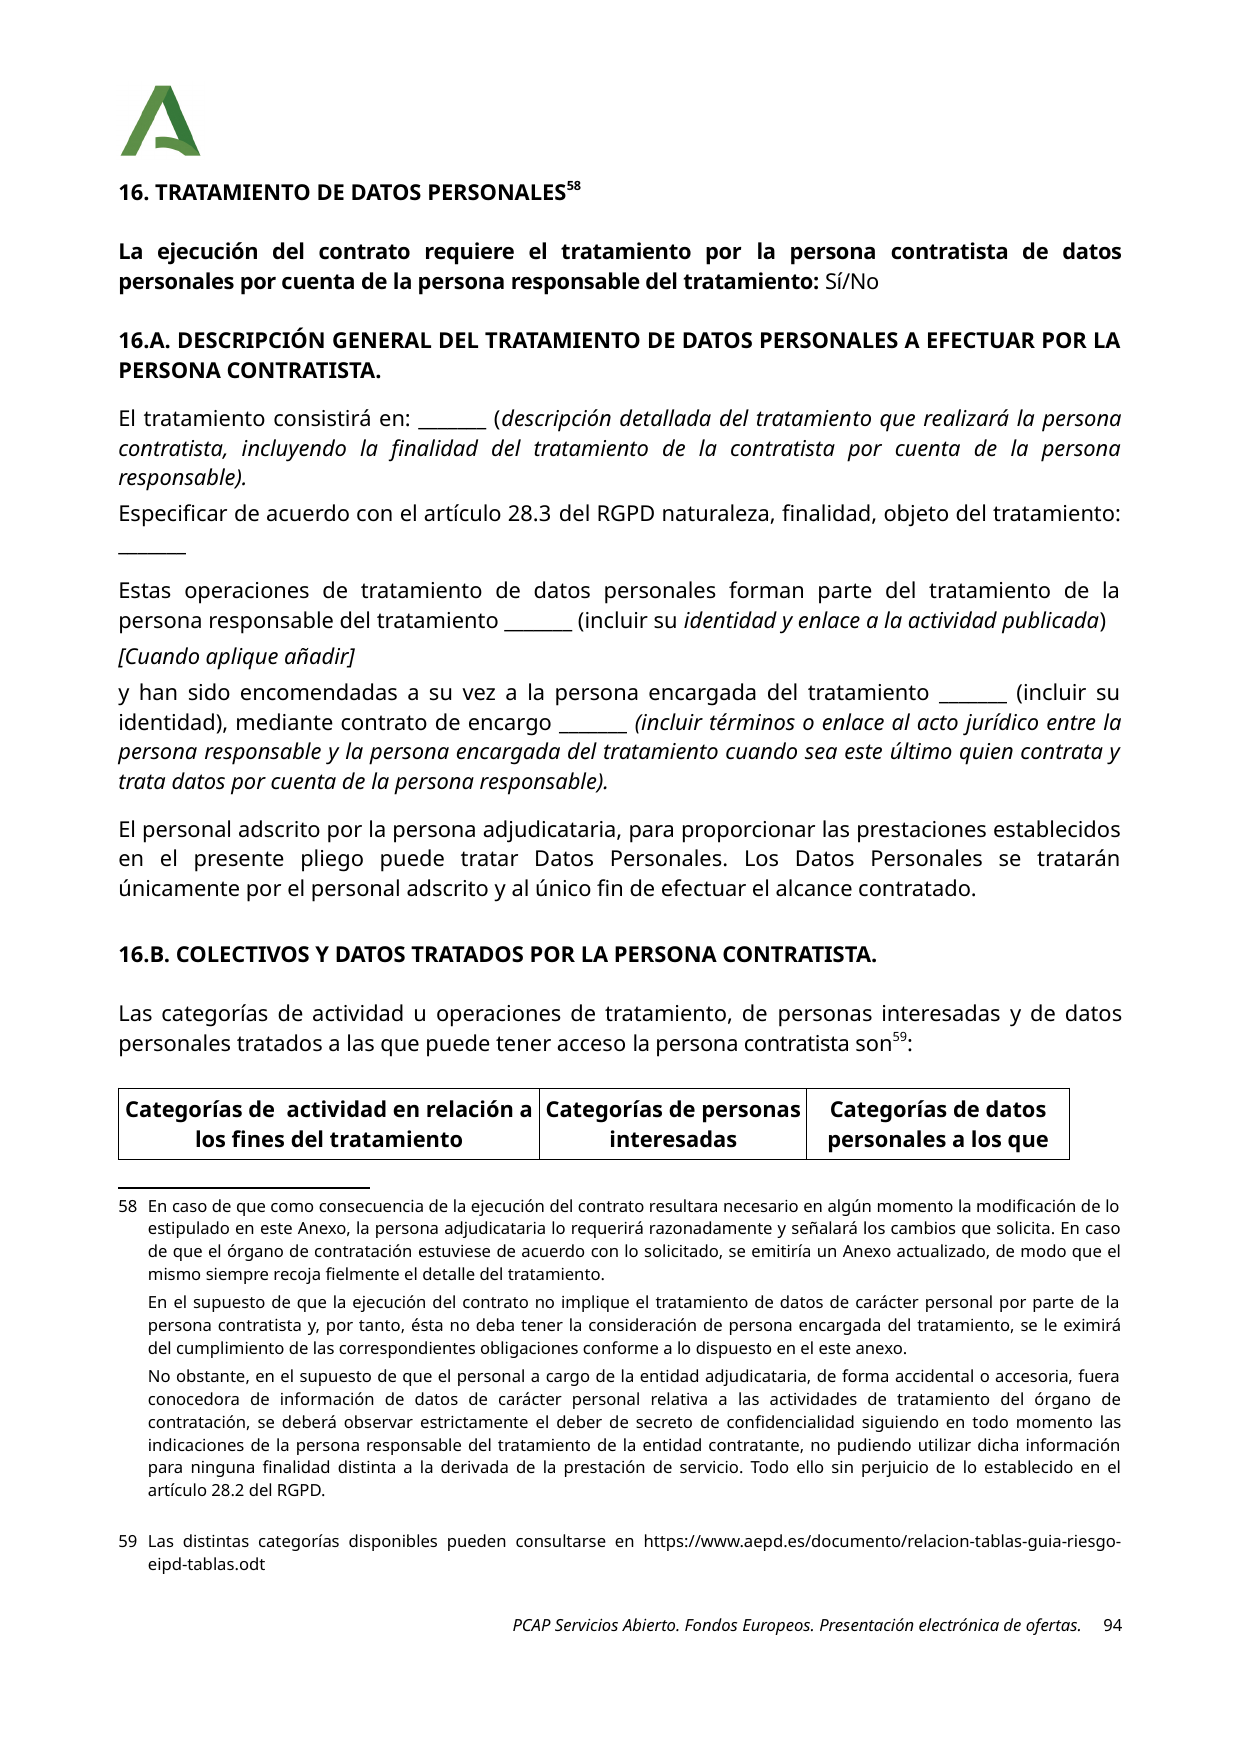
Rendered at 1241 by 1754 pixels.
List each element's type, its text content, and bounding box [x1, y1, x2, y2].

text 16. TRATAMIENTO DE DATOS PERSONALES [118, 177, 1122, 206]
text La ejecución del contrato requiere el tratamiento por la persona contratista de datos personales por cuenta de la persona responsable del tratamiento: Sí/No [118, 236, 1122, 296]
text En el supuesto de que la ejecución del contrato no implique el tratamiento de datos de carácter personal por parte de la persona contratista y, por tanto, ésta no deba tener la consideración de persona encargada del tratamiento, se le eximirá del cumplimiento de las correspondientes obligaciones conforme a lo dispuesto en el este anexo. [118, 1291, 1122, 1359]
picture [116, 81, 205, 160]
text 16.A. DESCRIPCIÓN GENERAL DEL TRATAMIENTO DE DATOS PERSONALES A EFECTUAR POR LA PERSONA CONTRATISTA. [118, 326, 1122, 385]
table_header Categorías de datos personales a los que [807, 1089, 1069, 1159]
text Estas operaciones de tratamiento de datos personales forman parte del tratamiento de la persona responsable del tratamiento _______ (incluir su identidad y enlace a la actividad publicada) [118, 575, 1122, 635]
text y han sido encomendadas a su vez a la persona encargada del tratamiento _______ (incluir su identidad), mediante contrato de encargo _______ (incluir términos o enlace al acto jurídico entre la persona responsable y la persona encargada del tratamiento cuando sea este último quien contrata y trata datos por cuenta de la persona responsable). [118, 677, 1122, 796]
text 16.B. COLECTIVOS Y DATOS TRATADOS POR LA PERSONA CONTRATISTA. [118, 939, 1122, 968]
text No obstante, en el supuesto de que el personal a cargo de la entidad adjudicataria, de forma accidental o accesoria, fuera conocedora de información de datos de carácter personal relativa a las actividades de tratamiento del órgano de contratación, se deberá observar estrictamente el deber de secreto de confidencialidad siguiendo en todo momento las indicaciones de la persona responsable del tratamiento de la entidad contratante, no pudiendo utilizar dicha información para ninguna finalidad distinta a la derivada de la prestación de servicio. Todo ello sin perjuicio de lo establecido en el artículo 28.2 del RGPD. [118, 1365, 1122, 1501]
text En caso de que como consecuencia de la ejecución del contrato resultara necesario en algún momento la modificación de lo estipulado en este Anexo, la persona adjudicataria lo requerirá razonadamente y señalará los cambios que solicita. En caso de que el órgano de contratación estuviese de acuerdo con lo solicitado, se emitiría un Anexo actualizado, de modo que el mismo siempre recoja fielmente el detalle del tratamiento. [118, 1194, 1122, 1285]
table_header Categorías de personas interesadas [540, 1089, 806, 1159]
text Especificar de acuerdo con el artículo 28.3 del RGPD naturaleza, finalidad, objeto del tratamiento: _______ [118, 498, 1122, 558]
text [Cuando aplique añadir] [118, 641, 1122, 671]
table_header Categorías de actividad en relación a los fines del tratamiento [119, 1089, 539, 1159]
text Las distintas categorías disponibles pueden consultarse en https://www.aepd.es/documento/relacion-tablas-guia-riesgo-eipd-tablas.odt [118, 1530, 1122, 1575]
text El personal adscrito por la persona adjudicataria, para proporcionar las prestaciones establecidos en el presente pliego puede tratar Datos Personales. Los Datos Personales se tratarán únicamente por el personal adscrito y al único fin de efectuar el alcance contratado. [118, 813, 1122, 903]
text El tratamiento consistirá en: _______ (descripción detallada del tratamiento que realizará la persona contratista, incluyendo la finalidad del tratamiento de la contratista por cuenta de la persona responsable). [118, 403, 1122, 492]
text Las categorías de actividad u operaciones de tratamiento, de personas interesadas y de datos personales tratados a las que puede tener acceso la persona contratista son: [118, 998, 1122, 1058]
